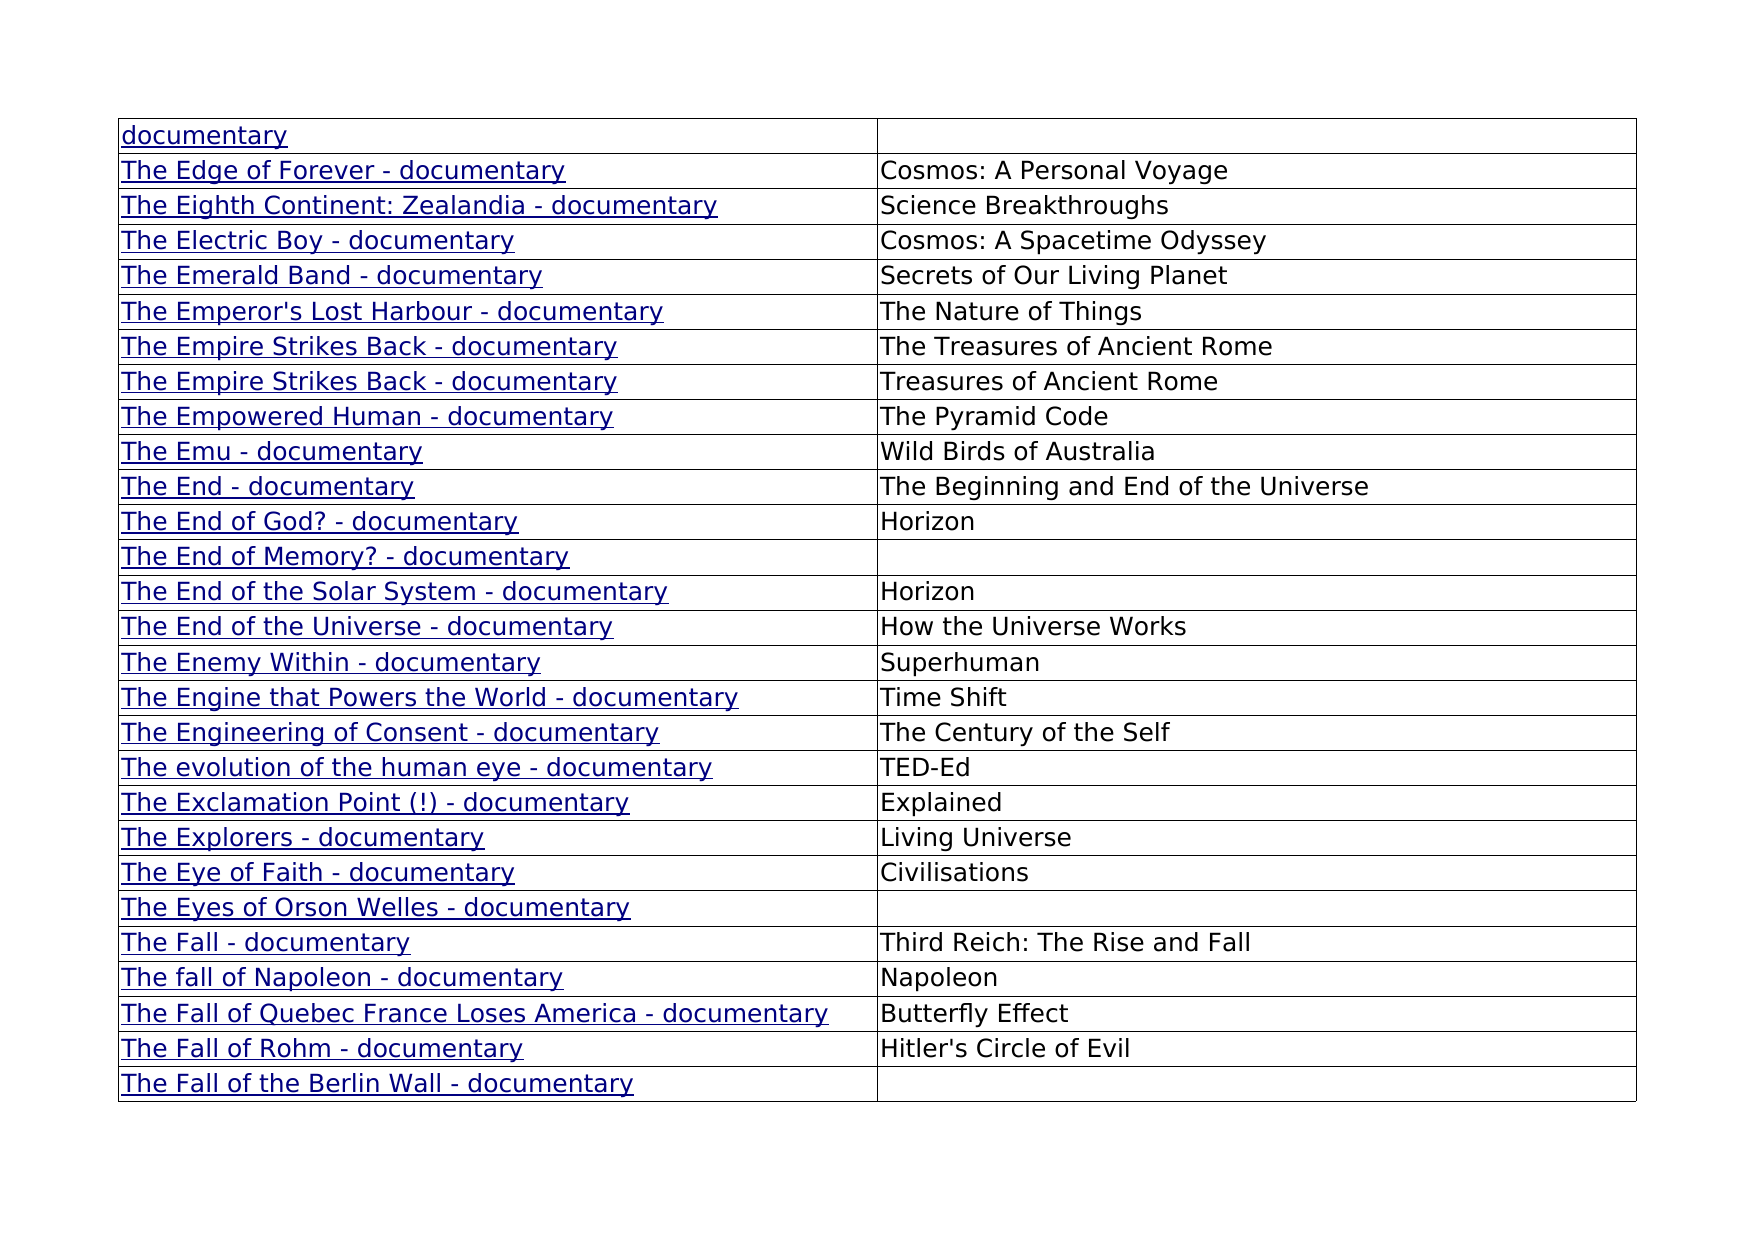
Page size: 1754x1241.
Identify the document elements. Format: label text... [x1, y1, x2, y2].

table_cell The evolution of the human eye - documentary [119, 751, 877, 785]
table_cell The Nature of Things [878, 295, 1636, 329]
table_cell Superhuman [878, 646, 1636, 680]
table_cell The Pyramid Code [878, 400, 1636, 434]
table_cell [878, 891, 1636, 926]
table_cell Explained [878, 786, 1636, 820]
table_cell How the Universe Works [878, 611, 1636, 645]
table_cell Napoleon [878, 962, 1636, 996]
table_cell The Fall - documentary [119, 927, 877, 961]
table_cell Secrets of Our Living Planet [878, 260, 1636, 294]
table_cell Science Breakthroughs [878, 189, 1636, 223]
table_cell [878, 1067, 1636, 1101]
table_cell The Eye of Faith - documentary [119, 856, 877, 890]
table_cell Horizon [878, 576, 1636, 609]
table_cell The Empire Strikes Back - documentary [119, 365, 877, 399]
table_cell The Emperor's Lost Harbour - documentary [119, 295, 877, 329]
table_cell The Explorers - documentary [119, 821, 877, 855]
table_cell The End of the Universe - documentary [119, 611, 877, 645]
table_cell The Beginning and End of the Universe [878, 470, 1636, 504]
table_cell The Exclamation Point (!) - documentary [119, 786, 877, 820]
table_cell The Empire Strikes Back - documentary [119, 330, 877, 364]
table_cell The End of Memory? - documentary [119, 540, 877, 574]
table_cell The Eighth Continent: Zealandia - documentary [119, 189, 877, 223]
table_cell Time Shift [878, 681, 1636, 715]
table_cell TED-Ed [878, 751, 1636, 785]
table_cell The Emerald Band - documentary [119, 260, 877, 294]
table_cell The Empowered Human - documentary [119, 400, 877, 434]
table_cell Cosmos: A Personal Voyage [878, 154, 1636, 188]
table_cell The Engine that Powers the World - documentary [119, 681, 877, 715]
table_cell Living Universe [878, 821, 1636, 855]
table_cell The Emu - documentary [119, 435, 877, 469]
table_cell Horizon [878, 505, 1636, 539]
table_cell The End of the Solar System - documentary [119, 576, 877, 609]
table_cell - documentary [119, 119, 877, 153]
table_cell Wild Birds of Australia [878, 435, 1636, 469]
table_cell Third Reich: The Rise and Fall [878, 927, 1636, 961]
table_cell The Edge of Forever - documentary [119, 154, 877, 188]
table_cell The Fall of Quebec France Loses America - documentary [119, 997, 877, 1031]
table_cell The Fall of Rohm - documentary [119, 1032, 877, 1066]
table_cell Butterfly Effect [878, 997, 1636, 1031]
table_cell The Century of the Self [878, 716, 1636, 750]
table_cell The Fall of the Berlin Wall - documentary [119, 1067, 877, 1101]
table_cell Civilisations [878, 856, 1636, 890]
table_cell [878, 119, 1636, 153]
table_cell The End - documentary [119, 470, 877, 504]
table_cell The fall of Napoleon - documentary [119, 962, 877, 996]
table_cell Hitler's Circle of Evil [878, 1032, 1636, 1066]
table_cell The Eyes of Orson Welles - documentary [119, 891, 877, 926]
table_cell The Electric Boy - documentary [119, 225, 877, 258]
table_cell The End of God? - documentary [119, 505, 877, 539]
table_cell Treasures of Ancient Rome [878, 365, 1636, 399]
table_cell The Engineering of Consent - documentary [119, 716, 877, 750]
table_cell [878, 540, 1636, 574]
table_cell Cosmos: A Spacetime Odyssey [878, 225, 1636, 258]
table_cell The Treasures of Ancient Rome [878, 330, 1636, 364]
table_cell The Enemy Within - documentary [119, 646, 877, 680]
